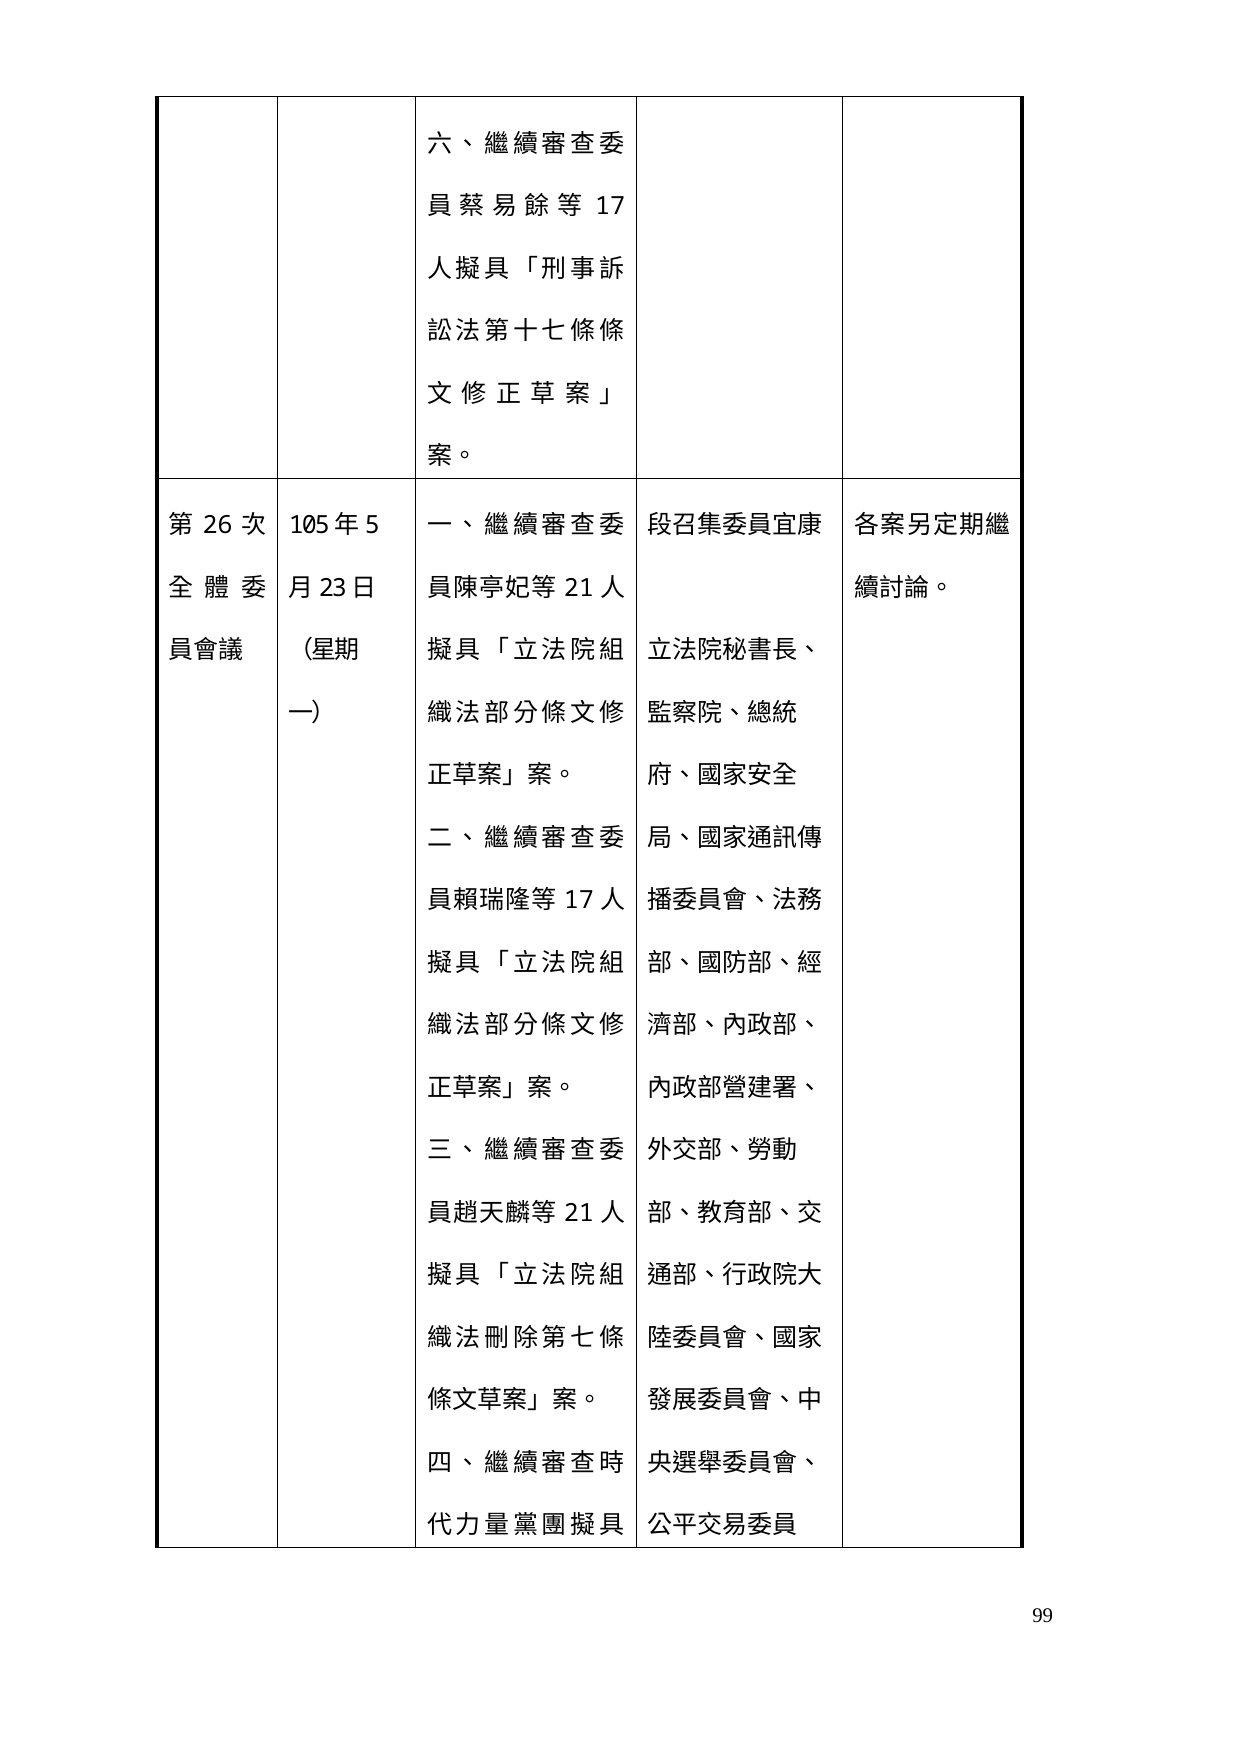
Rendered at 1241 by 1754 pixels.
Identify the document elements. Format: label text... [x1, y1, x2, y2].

table_cell [843, 97, 1020, 477]
table_cell 一、繼續審查委員陳亭妃等21人擬具「立法院組織法部分條文修正草案」案。 二、繼續審查委員賴瑞隆等17人擬具「立法院組織法部分條文修正草案」案。 三、繼續審查委員趙天麟等21人擬具「立法院組織法刪除第七條條文草案」案。 四、繼續審查時代力量黨團擬具 [416, 479, 636, 1547]
table_cell 段召集委員宜康 立法院秘書長、監察院、總統府、國家安全局、國家通訊傳播委員會、法務部、國防部、經濟部、內政部、內政部營建署、外交部、勞動部、教育部、交通部、行政院大陸委員會、國家發展委員會、中央選舉委員會、公平交易委員 [637, 479, 842, 1547]
table_cell 各案另定期繼續討論。 [843, 479, 1020, 1547]
table_cell [637, 97, 842, 477]
table_cell 105年5月23日（星期一） [278, 479, 415, 1547]
table_cell 六、繼續審查委員蔡易餘等17 人擬具「刑事訴訟法第十七條條文修正草案」案。 [416, 97, 636, 477]
table_cell 第26次全體委員會議 [159, 479, 277, 1547]
table_cell [278, 97, 415, 477]
table_cell [159, 97, 277, 477]
